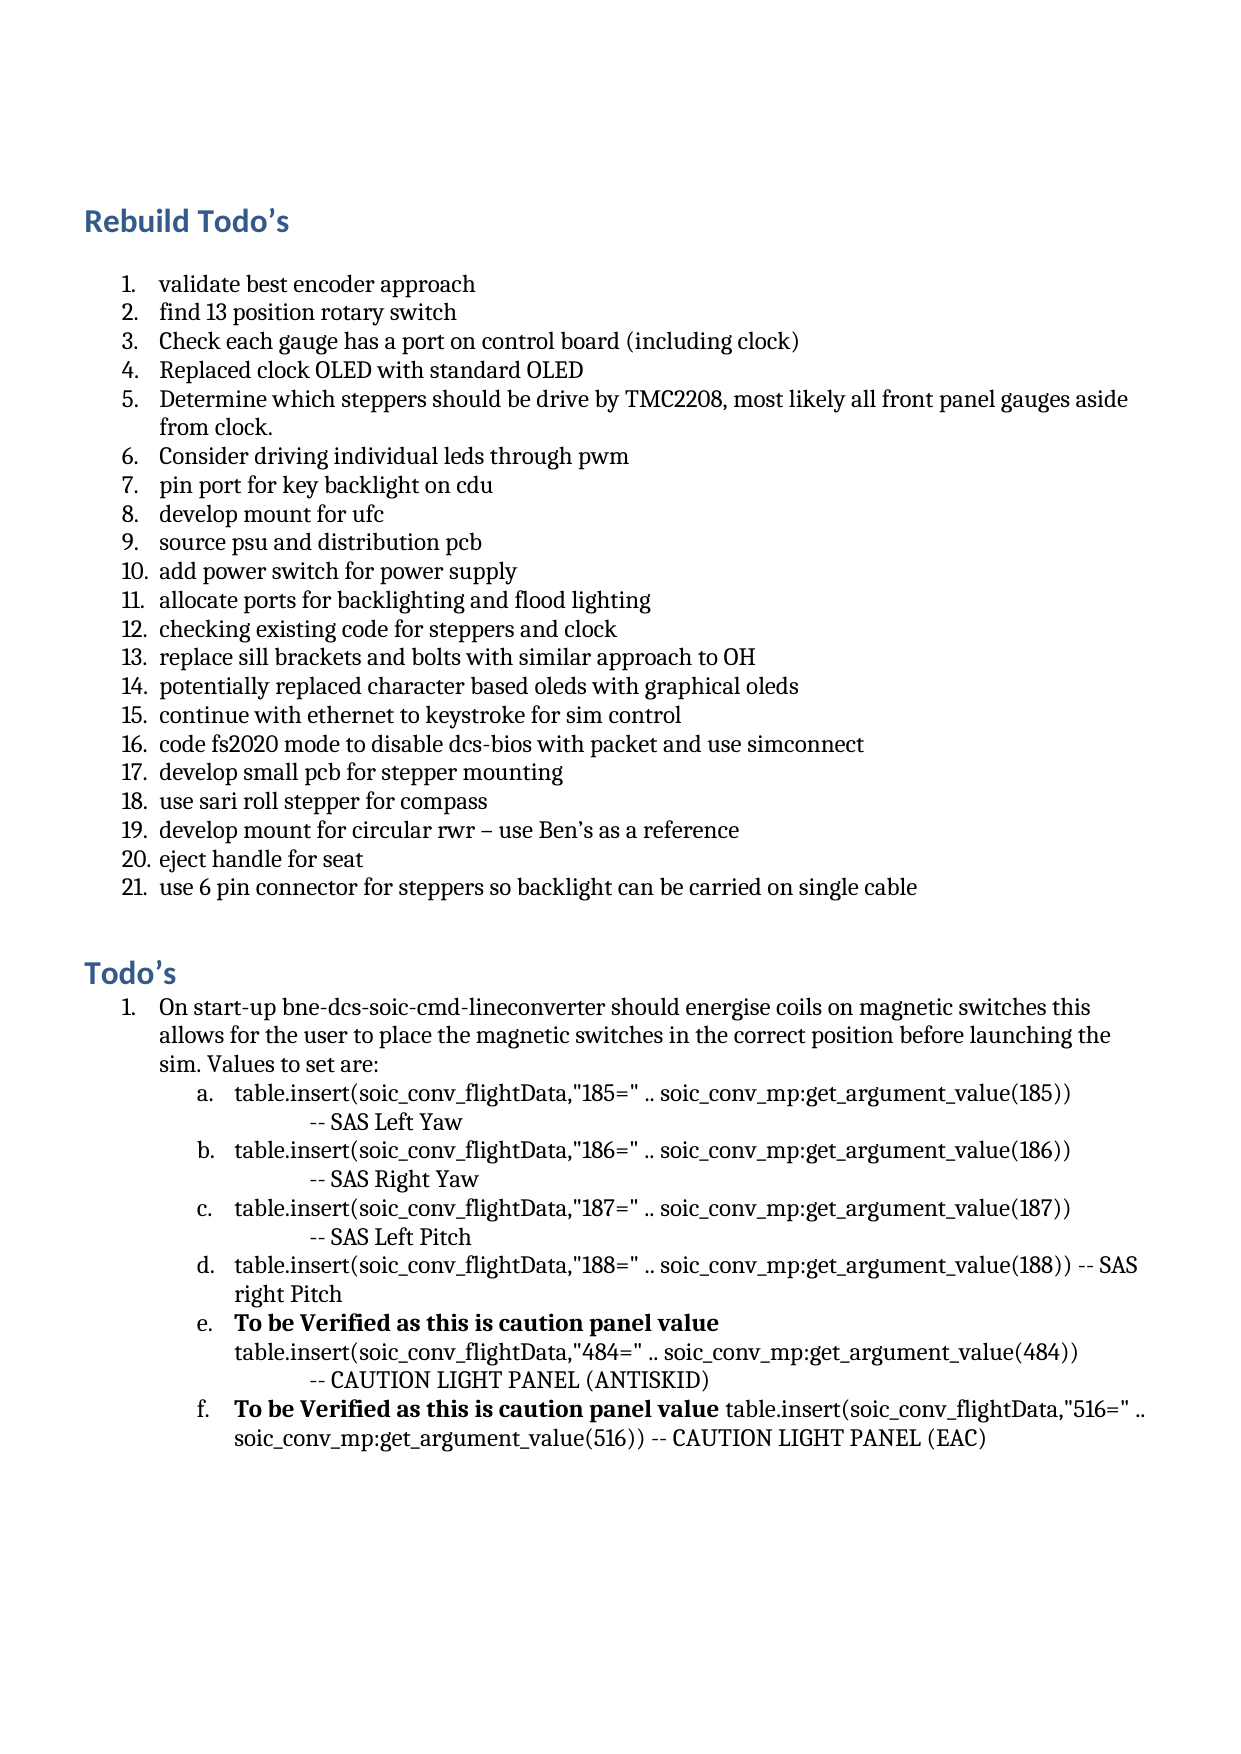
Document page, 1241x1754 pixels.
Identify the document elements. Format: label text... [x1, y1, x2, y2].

list allocate ports for backlighting and flood lighting [122, 586, 1148, 614]
list potentially replaced character based oleds with graphical oleds [122, 672, 1148, 701]
list develop small pcb for stepper mounting [122, 758, 1148, 787]
list use sari roll stepper for compass [122, 787, 1148, 816]
list table.insert(soic_conv_flightData,"185=" .. soic_conv_mp:get_argument_value(185)) -- SAS Left Yaw [197, 1079, 1148, 1136]
list To be Verified as this is caution panel value table.insert(soic_conv_flightData,"484=" .. soic_conv_mp:get_argument_value(484)) -- CAUTION LIGHT PANEL (ANTISKID) [197, 1309, 1148, 1395]
list develop mount for ufc [122, 499, 1148, 528]
subtitle Rebuild Todo’s [84, 200, 1148, 241]
list continue with ethernet to keystroke for sim control [122, 701, 1148, 729]
list use 6 pin connector for steppers so backlight can be carried on single cable [122, 873, 1148, 902]
list table.insert(soic_conv_flightData,"187=" .. soic_conv_mp:get_argument_value(187)) -- SAS Left Pitch [197, 1194, 1148, 1251]
list add power switch for power supply [122, 557, 1148, 586]
list source psu and distribution pcb [122, 528, 1148, 557]
list table.insert(soic_conv_flightData,"188=" .. soic_conv_mp:get_argument_value(188)) -- SAS right Pitch [197, 1251, 1148, 1309]
list Consider driving individual leds through pwm [122, 442, 1148, 471]
list pin port for key backlight on cdu [122, 471, 1148, 499]
list replace sill brackets and bolts with similar approach to OH [122, 643, 1148, 672]
list checking existing code for steppers and clock [122, 614, 1148, 643]
subtitle Todo’s [84, 952, 1148, 993]
list eject handle for seat [122, 844, 1148, 873]
list validate best encoder approach [122, 269, 1148, 298]
list develop mount for circular rwr – use Ben’s as a reference [122, 816, 1148, 844]
list table.insert(soic_conv_flightData,"186=" .. soic_conv_mp:get_argument_value(186)) -- SAS Right Yaw [197, 1136, 1148, 1194]
list Replaced clock OLED with standard OLED [122, 356, 1148, 384]
list find 13 position rotary switch [122, 298, 1148, 327]
list On start-up bne-dcs-soic-cmd-lineconverter should energise coils on magnetic switches this allows for the user to place the magnetic switches in the correct position before launching the sim. Values to set are: [122, 993, 1148, 1079]
list To be Verified as this is caution panel value table.insert(soic_conv_flightData,"516=" .. soic_conv_mp:get_argument_value(516)) -- CAUTION LIGHT PANEL (EAC) [197, 1395, 1148, 1453]
list Determine which steppers should be drive by TMC2208, most likely all front panel gauges aside from clock. [122, 384, 1148, 442]
list code fs2020 mode to disable dcs-bios with packet and use simconnect [122, 729, 1148, 758]
list Check each gauge has a port on control board (including clock) [122, 327, 1148, 356]
